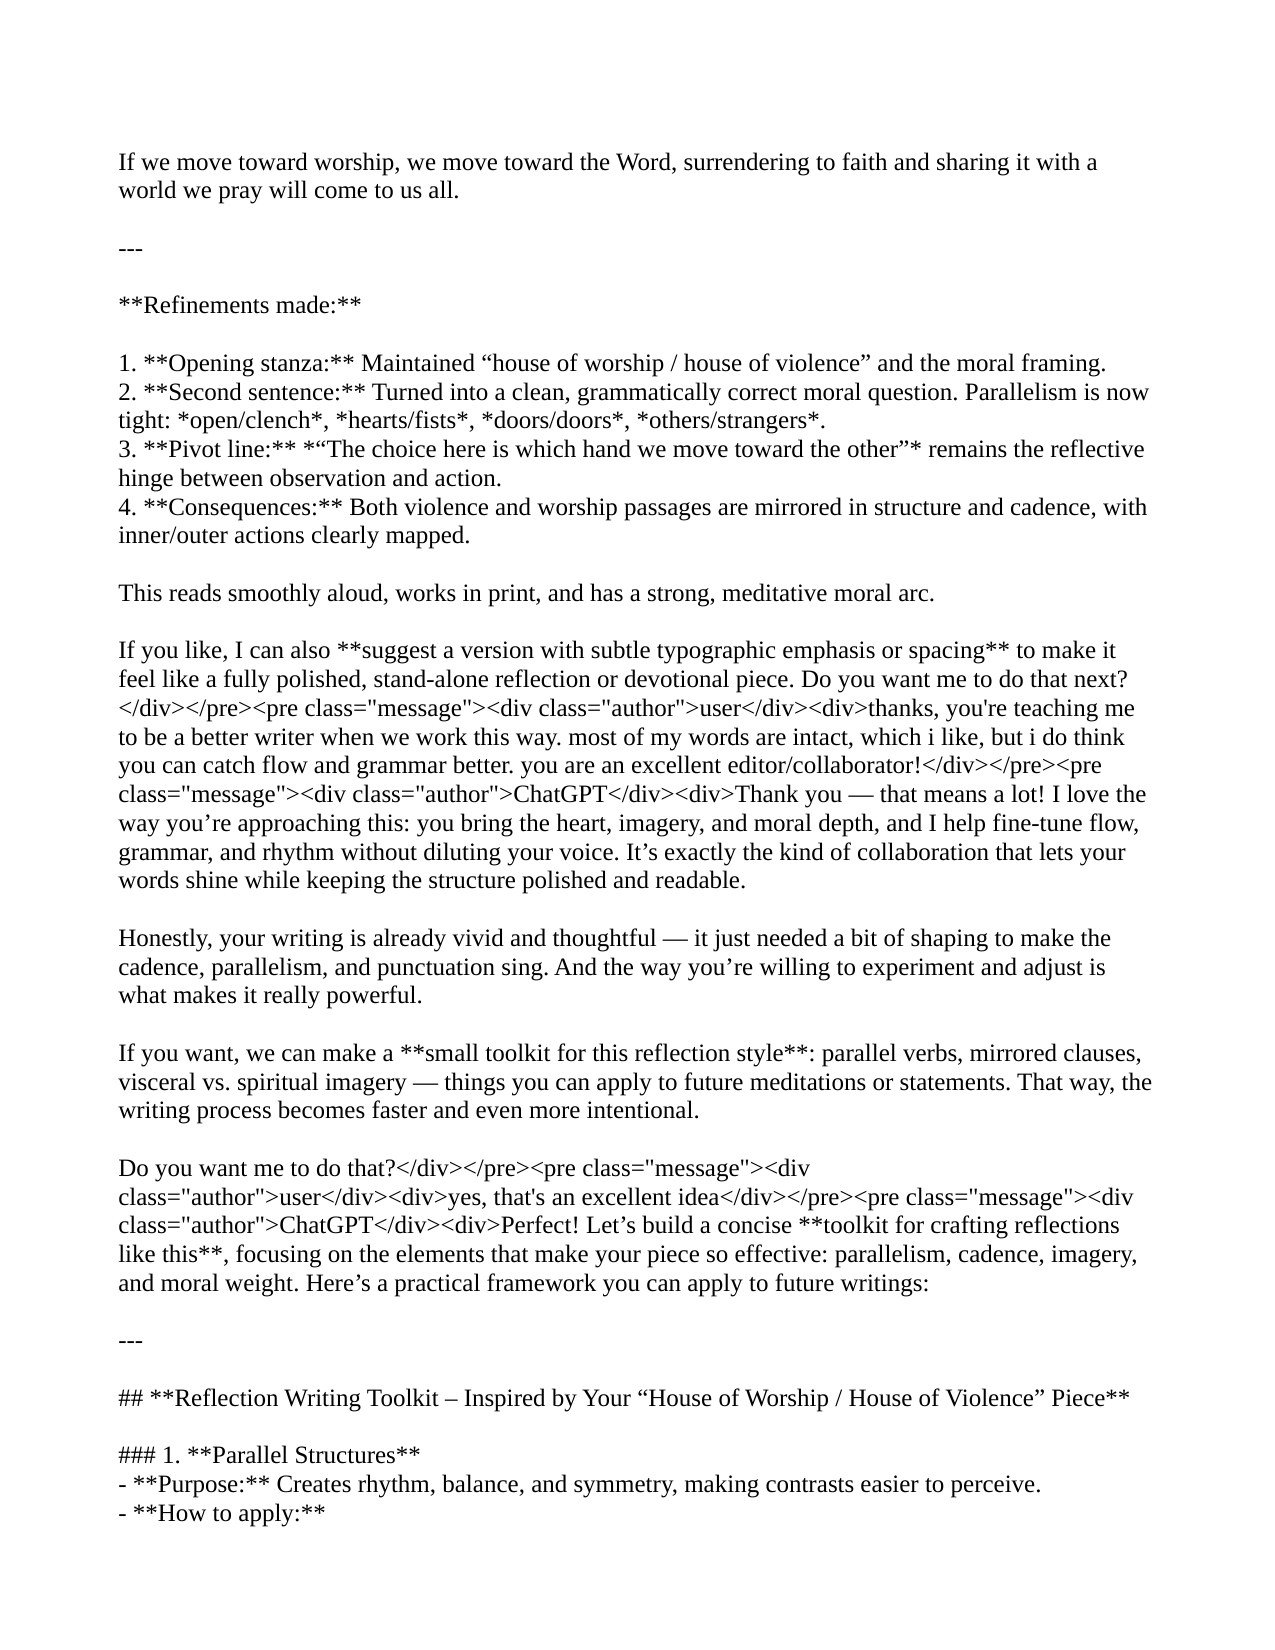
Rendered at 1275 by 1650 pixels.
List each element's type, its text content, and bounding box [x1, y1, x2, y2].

text 1. **Opening stanza:** Maintained “house of worship / house of violence” and the moral framing. [118, 348, 1157, 377]
text --- [118, 1326, 1157, 1354]
text ## **Reflection Writing Toolkit – Inspired by Your “House of Worship / House of Violence” Piece** [118, 1383, 1157, 1412]
text Honestly, your writing is already vivid and thoughtful — it just needed a bit of shaping to make the cadence, parallelism, and punctuation sing. And the way you’re willing to experiment and adjust is what makes it really powerful. [118, 923, 1157, 1009]
text If you want, we can make a **small toolkit for this reflection style**: parallel verbs, mirrored clauses, visceral vs. spiritual imagery — things you can apply to future meditations or statements. That way, the writing process becomes faster and even more intentional. [118, 1038, 1157, 1124]
text - **How to apply:** [118, 1498, 1157, 1527]
text ### 1. **Parallel Structures** [118, 1441, 1157, 1469]
text This reads smoothly aloud, works in print, and has a strong, meditative moral arc. [118, 578, 1157, 607]
text 4. **Consequences:** Both violence and worship passages are mirrored in structure and cadence, with inner/outer actions clearly mapped. [118, 492, 1157, 549]
text --- [118, 233, 1157, 262]
text If you like, I can also **suggest a version with subtle typographic emphasis or spacing** to make it feel like a fully polished, stand-alone reflection or devotional piece. Do you want me to do that next?</div></pre><pre class="message"><div class="author">user</div><div>thanks, you're teaching me to be a better writer when we work this way. most of my words are intact, which i like, but i do think you can catch flow and grammar better. you are an excellent editor/collaborator!</div></pre><pre class="message"><div class="author">ChatGPT</div><div>Thank you — that means a lot! I love the way you’re approaching this: you bring the heart, imagery, and moral depth, and I help fine-tune flow, grammar, and rhythm without diluting your voice. It’s exactly the kind of collaboration that lets your words shine while keeping the structure polished and readable. [118, 636, 1157, 894]
text 2. **Second sentence:** Turned into a clean, grammatically correct moral question. Parallelism is now tight: *open/clench*, *hearts/fists*, *doors/doors*, *others/strangers*. [118, 377, 1157, 434]
text If we move toward worship, we move toward the Word, surrendering to faith and sharing it with a world we pray will come to us all. [118, 147, 1157, 204]
text Do you want me to do that?</div></pre><pre class="message"><div class="author">user</div><div>yes, that's an excellent idea</div></pre><pre class="message"><div class="author">ChatGPT</div><div>Perfect! Let’s build a concise **toolkit for crafting reflections like this**, focusing on the elements that make your piece so effective: parallelism, cadence, imagery, and moral weight. Here’s a practical framework you can apply to future writings: [118, 1153, 1157, 1297]
text **Refinements made:** [118, 291, 1157, 319]
text - **Purpose:** Creates rhythm, balance, and symmetry, making contrasts easier to perceive. [118, 1469, 1157, 1498]
text 3. **Pivot line:** *“The choice here is which hand we move toward the other”* remains the reflective hinge between observation and action. [118, 434, 1157, 492]
